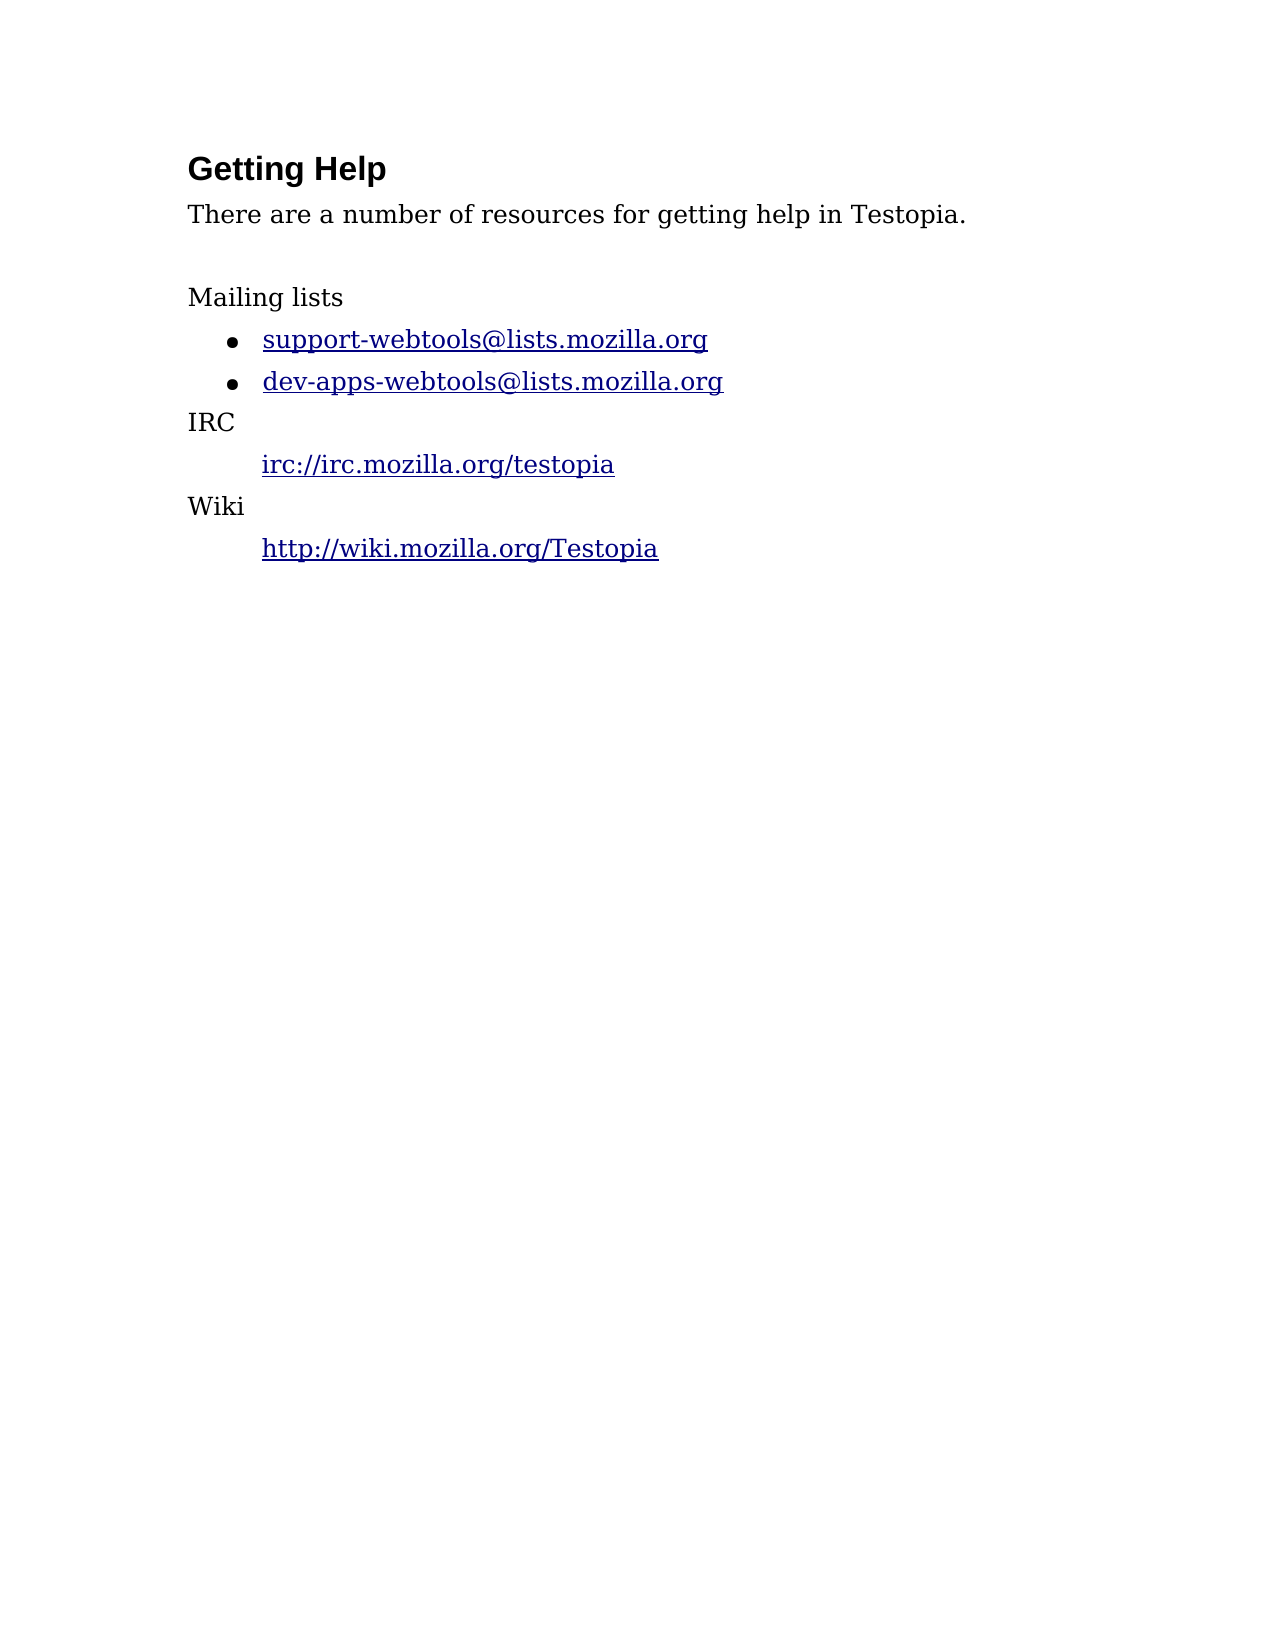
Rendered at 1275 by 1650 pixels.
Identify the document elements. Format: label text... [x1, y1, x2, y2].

text IRC [187, 409, 1087, 438]
subtitle Getting Help [187, 150, 1087, 187]
text http://wiki.mozilla.org/Testopia [187, 534, 1087, 563]
text Wiki [187, 492, 1087, 521]
text There are a number of resources for getting help in Testopia. [187, 200, 1087, 229]
text irc://irc.mozilla.org/testopia [187, 450, 1087, 480]
list support-webtools@lists.mozilla.org [225, 325, 1087, 354]
list dev-apps-webtools@lists.mozilla.org [225, 367, 1087, 396]
text Mailing lists [187, 283, 1087, 313]
